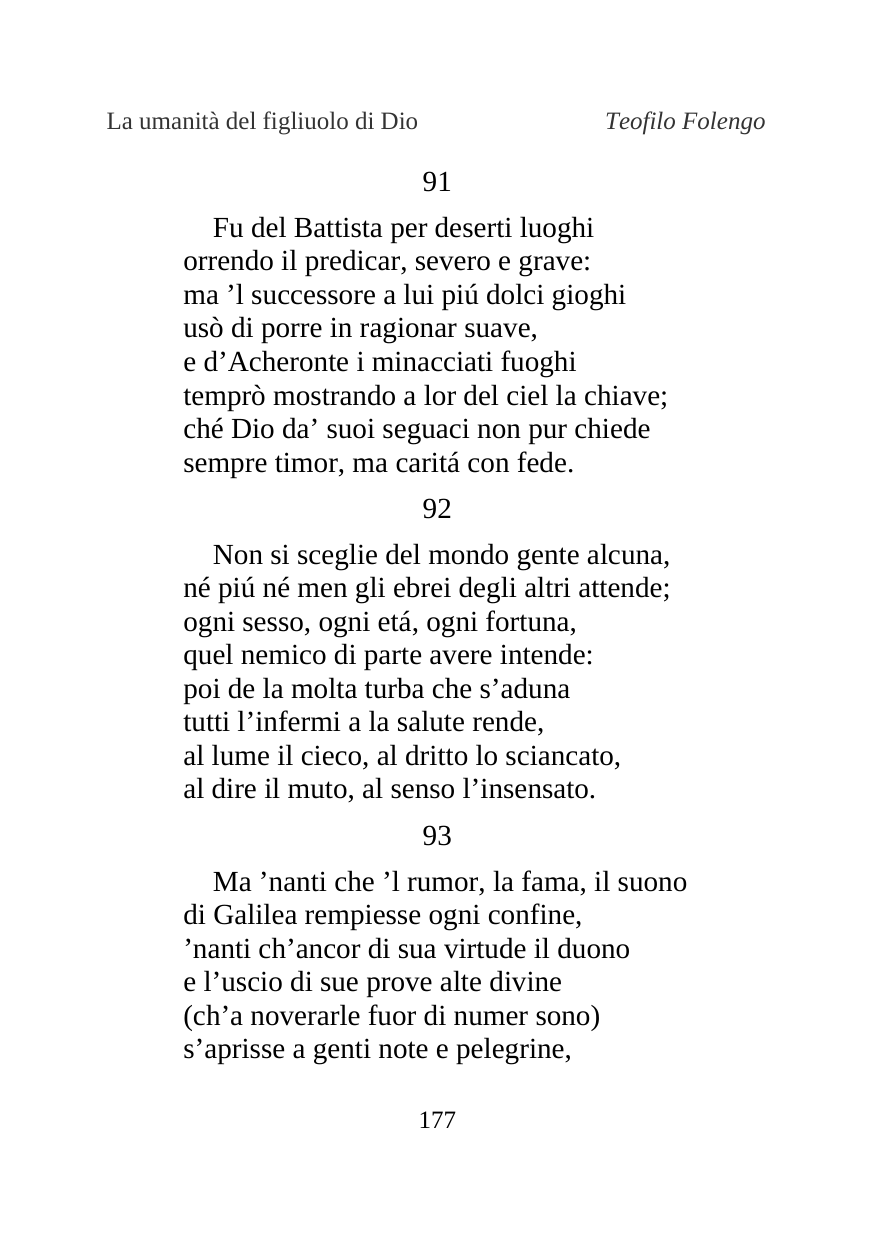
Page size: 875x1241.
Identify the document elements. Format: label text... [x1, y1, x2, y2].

text Non si sceglie del mondo gente alcuna, né piú né men gli ebrei degli altri attende; ogni sesso, ogni etá, ogni fortuna, quel nemico di parte avere intende: poi de la molta turba che s’aduna tutti l’infermi a la salute rende, al lume il cieco, al dritto lo sciancato, al dire il muto, al senso l’insensato. [183, 537, 768, 805]
text Ma ’nanti che ’l rumor, la fama, il suono di Galilea rempiesse ogni confine, ’nanti ch’ancor di sua virtude il duono e l’uscio di sue prove alte divine (ch’a noverarle fuor di numer sono) s’aprisse a genti note e pelegrine, [183, 864, 768, 1065]
text 92 [106, 491, 768, 524]
text 91 [106, 164, 768, 197]
text 93 [106, 818, 768, 851]
text Fu del Battista per deserti luoghi orrendo il predicar, severo e grave: ma ’l successore a lui piú dolci gioghi usò di porre in ragionar suave, e d’Acheronte i minacciati fuoghi temprò mostrando a lor del ciel la chiave; ché Dio da’ suoi seguaci non pur chiede sempre timor, ma caritá con fede. [183, 210, 768, 478]
